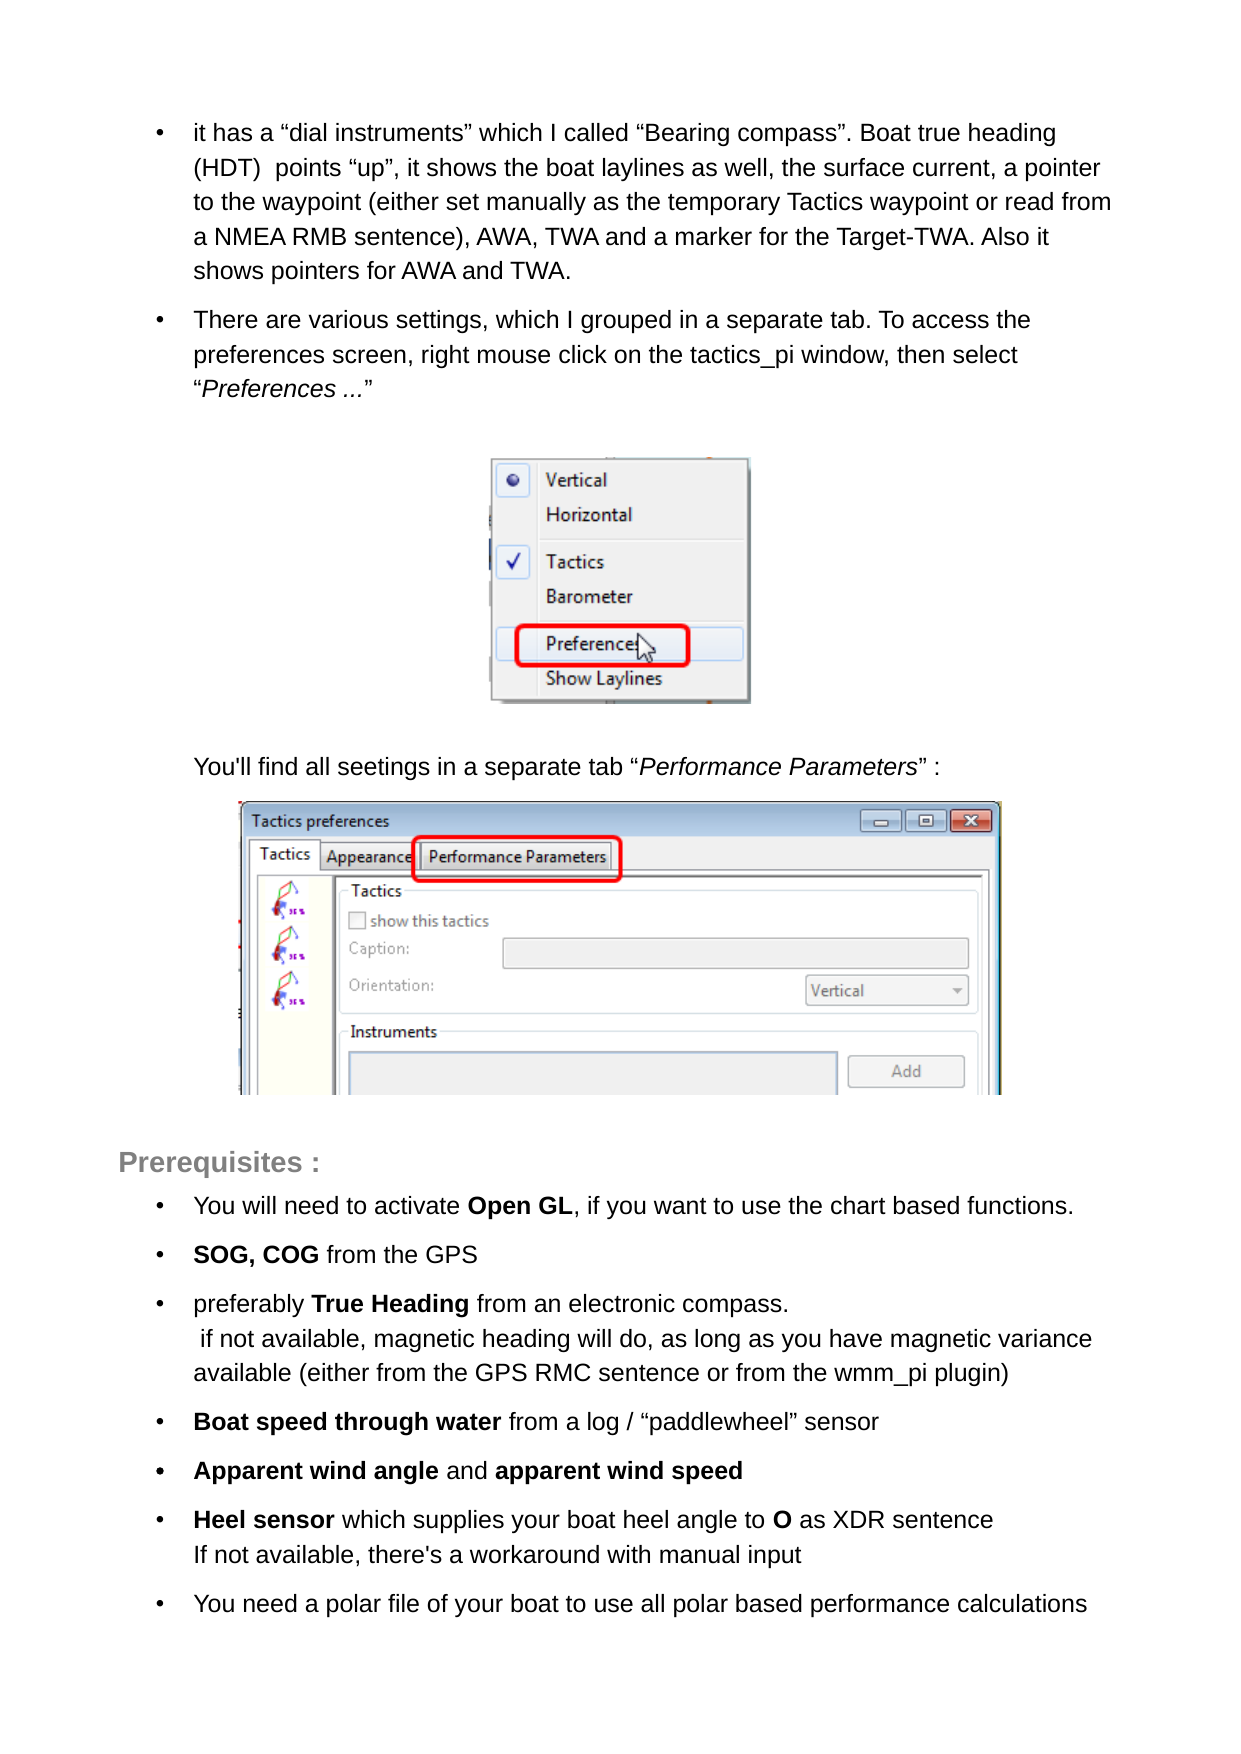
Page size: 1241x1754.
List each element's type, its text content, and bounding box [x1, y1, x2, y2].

picture [488, 457, 752, 704]
list it has a “dial instruments” which I called “Bearing compass”. Boat true heading (HDT) points “up”, it shows the boat laylines as well, the surface current, a pointer to the waypoint (either set manually as the temporary Tactics waypoint or read from a NMEA RMB sentence), AWA, TWA and a marker for the Target-TWA. Also it shows pointers for AWA and TWA. [156, 118, 1122, 285]
list preferably True Heading from an electronic compass. if not available, magnetic heading will do, as long as you have magnetic variance available (either from the GPS RMC sentence or from the wmm_pi plugin) [156, 1289, 1122, 1387]
picture [238, 801, 1002, 1095]
list Apparent wind angle and apparent wind speed [156, 1456, 1122, 1485]
list SOG, COG from the GPS [156, 1240, 1122, 1269]
list You need a polar file of your boat to use all polar based performance calculations [156, 1589, 1122, 1618]
list There are various settings, which I grouped in a separate tab. To access the preferences screen, right mouse click on the tactics_pi window, then select “Preferences ...” [156, 305, 1122, 437]
subtitle Prerequisites : [118, 1145, 1122, 1178]
list You will need to activate Open GL, if you want to use the chart based functions. [156, 1191, 1122, 1219]
list Boat speed through water from a log / “paddlewheel” sensor [156, 1407, 1122, 1436]
list Heel sensor which supplies your boat heel angle to O as XDR sentence If not available, there's a workaround with manual input [156, 1506, 1122, 1569]
text You'll find all seetings in a separate tab “Performance Parameters” : [118, 752, 1122, 781]
